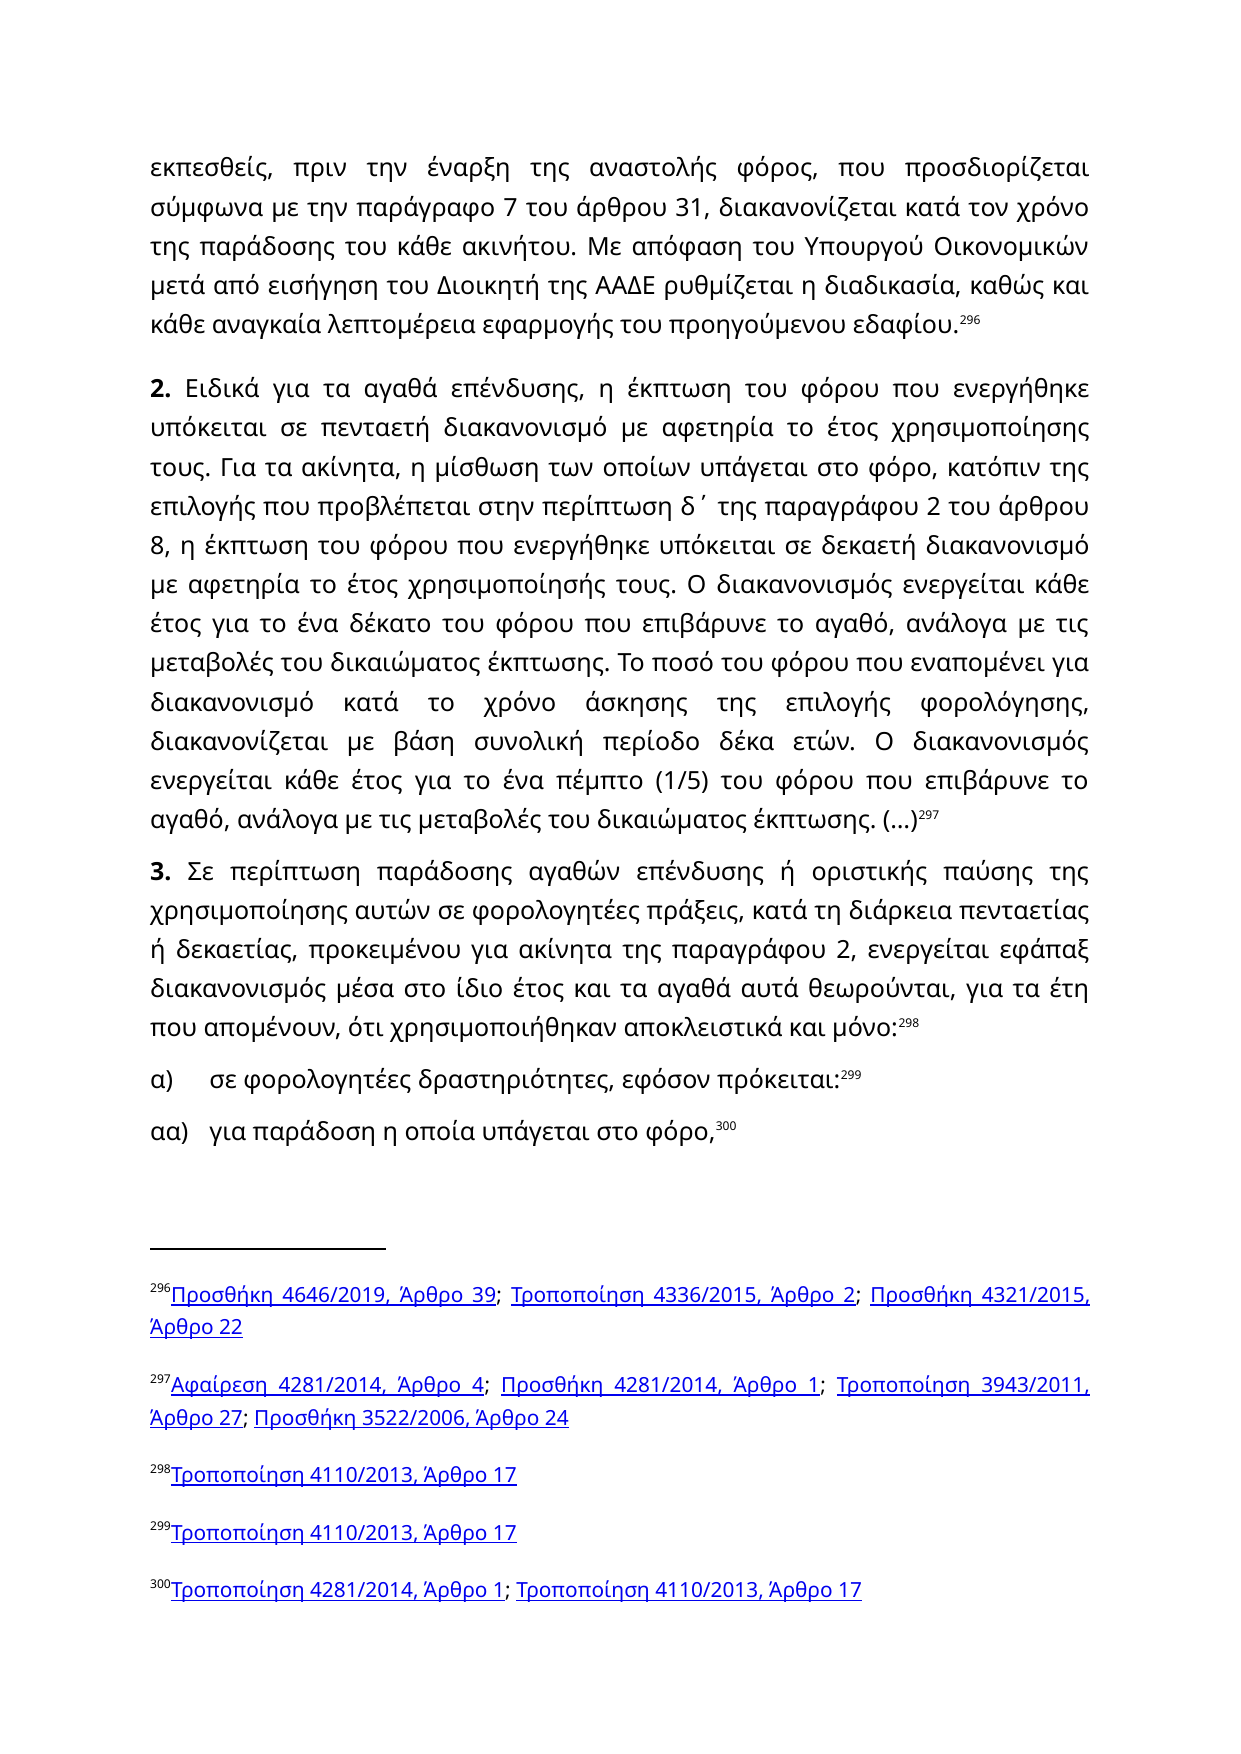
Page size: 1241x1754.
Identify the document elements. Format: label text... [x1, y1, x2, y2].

text Τροποποίηση 4110/2013, Άρθρο 17 [150, 1460, 1090, 1489]
text Τροποποίηση 4281/2014, Άρθρο 1; Τροποποίηση 4110/2013, Άρθρο 17 [150, 1576, 1090, 1604]
text εκπεσθείς, πριν την έναρξη της αναστολής φόρος, που προσδιορίζεται σύμφωνα με την παράγραφο 7 του άρθρου 31, διακανονίζεται κατά τον χρόνο της παράδοσης του κάθε ακινήτου. Με απόφαση του Υπουργού Οικονομικών μετά από εισήγηση του Διοικητή της ΑΑΔΕ ρυθμίζεται η διαδικασία, καθώς και κάθε αναγκαία λεπτομέρεια εφαρμογής του προηγούμενου εδαφίου. [150, 150, 1090, 341]
text Προσθήκη 4646/2019, Άρθρο 39; Τροποποίηση 4336/2015, Άρθρο 2; Προσθήκη 4321/2015, Άρθρο 22 [150, 1280, 1090, 1341]
text 3. Σε περίπτωση παράδοσης αγαθών επένδυσης ή οριστικής παύσης της χρησιμοποίησης αυτών σε φορολογητέες πράξεις, κατά τη διάρκεια πενταετίας ή δεκαετίας, προκειμένου για ακίνητα της παραγράφου 2, ενεργείται εφάπαξ διακανονισμός μέσα στο ίδιο έτος και τα αγαθά αυτά θεωρούνται, για τα έτη που απομένουν, ότι χρησιμοποιήθηκαν αποκλειστικά και μόνο: [150, 853, 1090, 1044]
list αα) για παράδοση η οποία υπάγεται στο φόρο, [150, 1113, 1090, 1147]
text Τροποποίηση 4110/2013, Άρθρο 17 [150, 1518, 1090, 1546]
text 2. Ειδικά για τα αγαθά επένδυσης, η έκπτωση του φόρου που ενεργήθηκε υπόκειται σε πενταετή διακανονισμό με αφετηρία το έτος χρησιμοποίησης τους. Για τα ακίνητα, η μίσθωση των οποίων υπάγεται στο φόρο, κατόπιν της επιλογής που προβλέπεται στην περίπτωση δ΄ της παραγράφου 2 του άρθρου 8, η έκπτωση του φόρου που ενεργήθηκε υπόκειται σε δεκαετή διακανονισμό με αφετηρία το έτος χρησιμοποίησής τους. Ο διακανονισμός ενεργείται κάθε έτος για το ένα δέκατο του φόρου που επιβάρυνε το αγαθό, ανάλογα με τις μεταβολές του δικαιώματος έκπτωσης. Το ποσό του φόρου που εναπομένει για διακανονισμό κατά το χρόνο άσκησης της επιλογής φορολόγησης, διακανονίζεται με βάση συνολική περίοδο δέκα ετών. Ο διακανονισμός ενεργείται κάθε έτος για το ένα πέμπτο (1/5) του φόρου που επιβάρυνε το αγαθό, ανάλογα με τις μεταβολές του δικαιώματος έκπτωσης. (…) [150, 371, 1090, 836]
text Αφαίρεση 4281/2014, Άρθρο 4; Προσθήκη 4281/2014, Άρθρο 1; Τροποποίηση 3943/2011, Άρθρο 27; Προσθήκη 3522/2006, Άρθρο 24 [150, 1370, 1090, 1431]
list α) σε φορολογητέες δραστηριότητες, εφόσον πρόκειται: [150, 1062, 1090, 1096]
